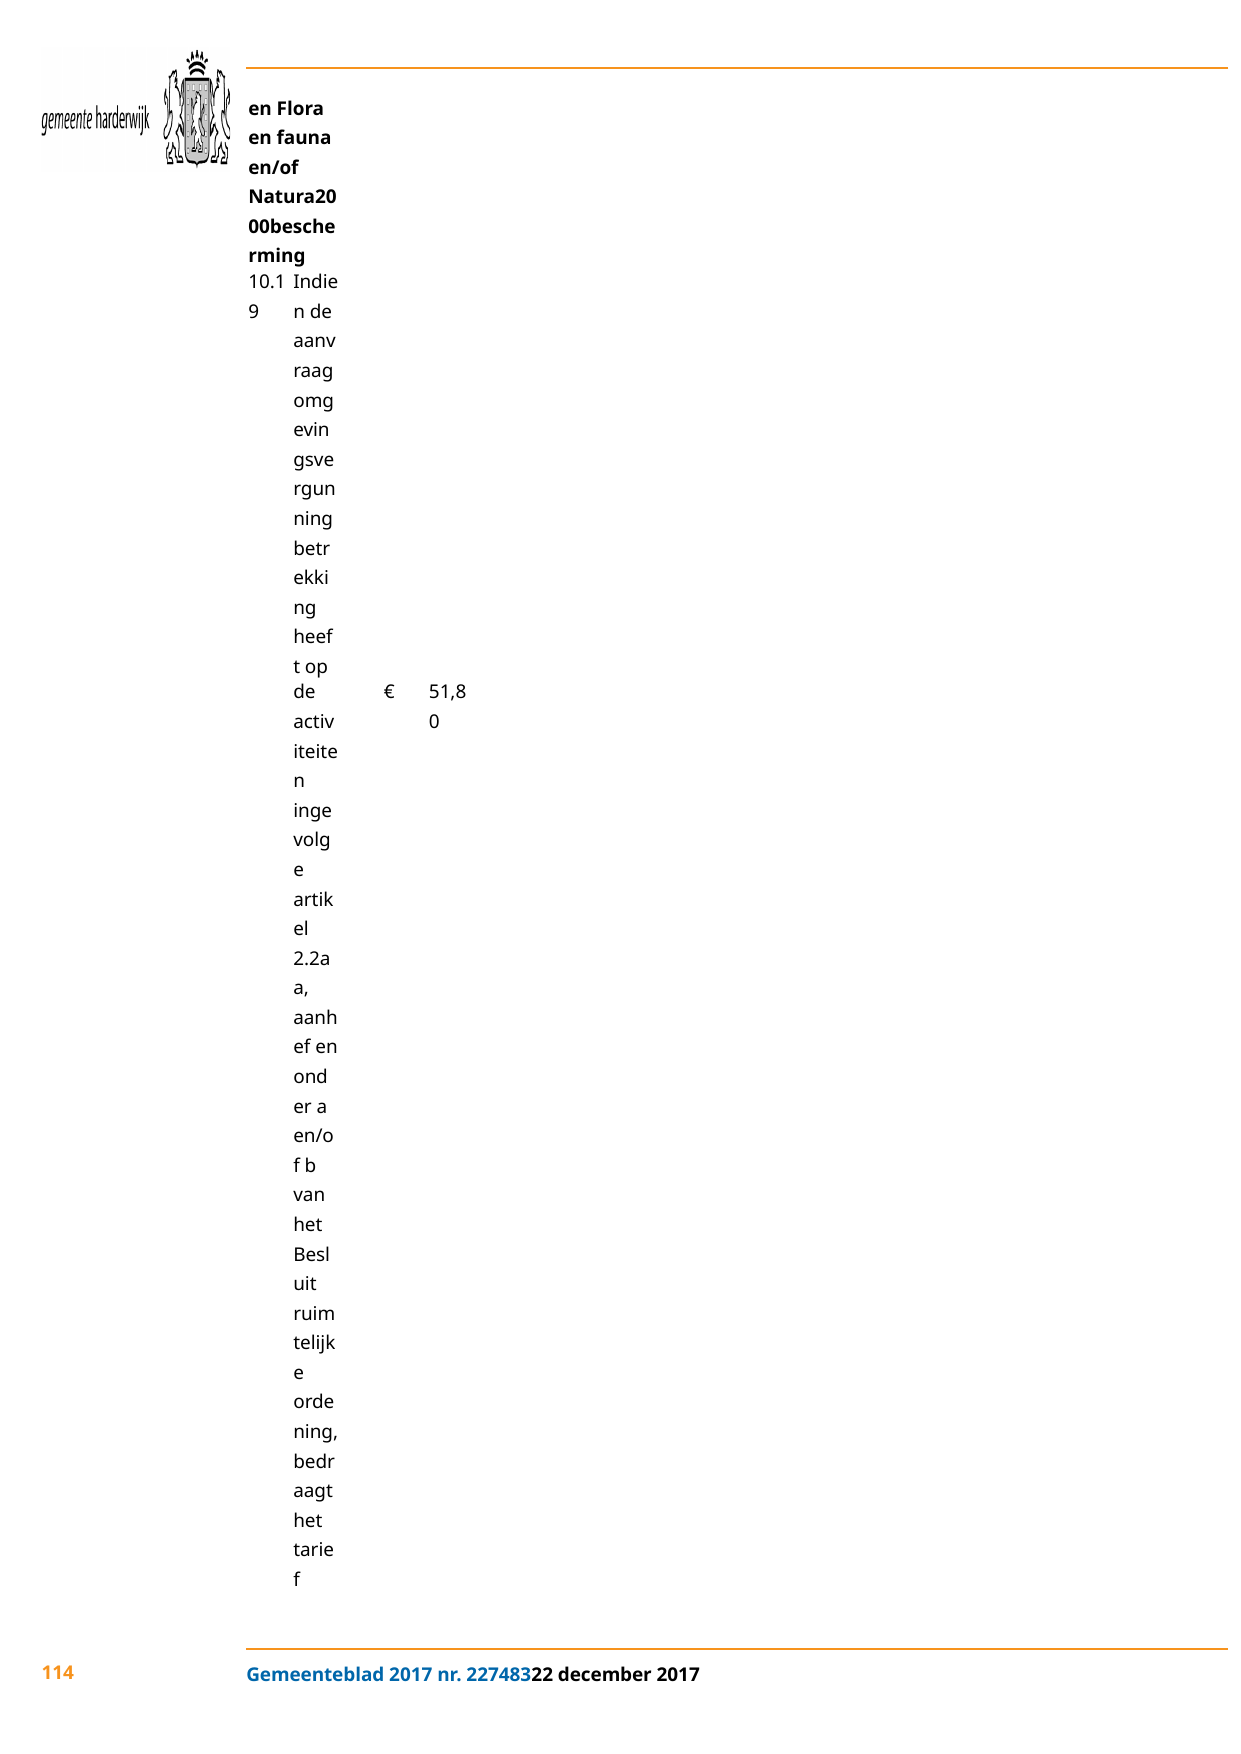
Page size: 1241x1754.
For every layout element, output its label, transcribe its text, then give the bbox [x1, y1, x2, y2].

table_cell [338, 269, 383, 679]
table_cell [248, 679, 293, 1592]
table_cell [338, 95, 383, 268]
table_cell € [384, 679, 429, 1592]
table_cell de activiteiten ingevolge artikel 2.2aa, aanhef en onder a en/of b van het Besluit ruimtelijke ordening, bedraagt het tarief [293, 679, 338, 1592]
table_cell [384, 95, 429, 268]
table_cell [429, 95, 474, 268]
table_cell [338, 679, 383, 1592]
table_cell 51,80 [429, 679, 474, 1592]
table_cell [384, 269, 429, 679]
picture [41, 47, 231, 172]
table_cell [429, 269, 474, 679]
table_cell en Flora en fauna en/of Natura2000bescherming [248, 95, 338, 268]
table_cell 10.19 [248, 269, 293, 679]
table_cell Indien de aanvraag omgevingsvergunning betrekking heeft op [293, 269, 338, 679]
